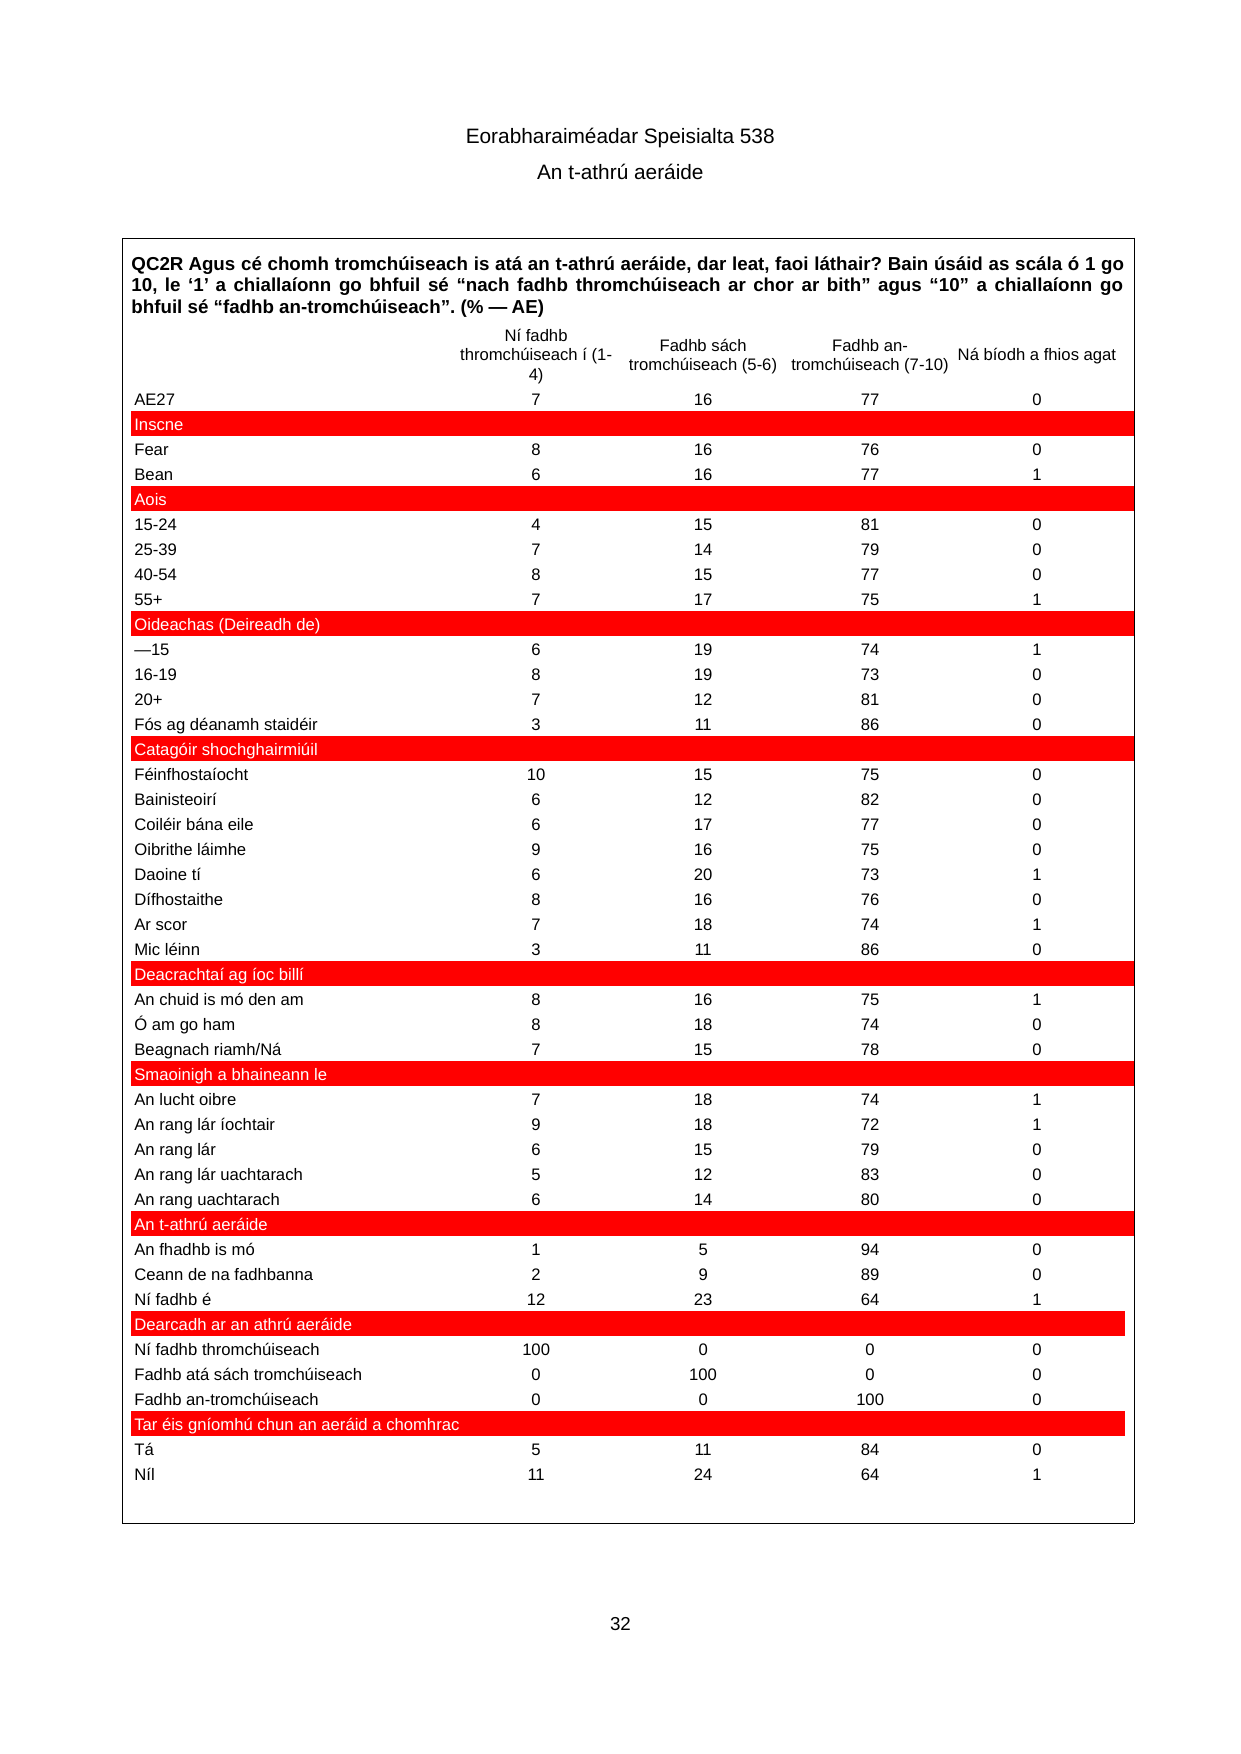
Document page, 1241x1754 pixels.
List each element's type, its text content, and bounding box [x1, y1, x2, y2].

table_cell 7 [453, 586, 619, 611]
text QC2R Agus cé chomh tromchúiseach is atá an t-athrú aeráide, dar leat, faoi láthair? Bain úsáid as scála ó 1 go 10, le ‘1’ a chiallaíonn go bhfuil sé “nach fadhb thromchúiseach ar chor ar bith” agus “10” a chiallaíonn go bhfuil sé “fadhb an-tromchúiseach”. (% — AE) [131, 252, 1125, 317]
table_cell 86 [786, 936, 953, 961]
table_cell 1 [453, 1236, 619, 1261]
table_cell 0 [953, 761, 1120, 786]
table_cell 25-39 [131, 536, 452, 561]
table_cell [1120, 761, 1134, 786]
table_cell 0 [953, 1386, 1120, 1411]
table_cell [1120, 861, 1134, 886]
table_cell [1120, 1136, 1134, 1161]
table_cell 15-24 [131, 511, 452, 536]
table_cell 74 [786, 636, 953, 661]
table_cell 16 [619, 986, 786, 1011]
table_cell 100 [619, 1361, 786, 1386]
table_cell An chuid is mó den am [131, 986, 452, 1011]
table_cell 18 [619, 1111, 786, 1136]
table_cell An fhadhb is mó [131, 1236, 452, 1261]
table_cell 7 [453, 536, 619, 561]
table_cell 1 [953, 1111, 1120, 1136]
table_cell 0 [953, 661, 1120, 686]
table_cell 19 [619, 661, 786, 686]
table_cell 0 [953, 1036, 1120, 1061]
table_cell Fadhb an-tromchúiseach [131, 1386, 452, 1411]
table_cell 100 [453, 1336, 619, 1361]
table_cell 16 [619, 836, 786, 861]
table_cell 15 [619, 561, 786, 586]
table_cell 0 [453, 1386, 619, 1411]
table_cell 78 [786, 1036, 953, 1061]
table_cell 3 [453, 711, 619, 736]
table_cell 0 [953, 1261, 1120, 1286]
table_cell 0 [953, 1161, 1120, 1186]
table_cell 1 [953, 986, 1120, 1011]
table_cell 17 [619, 586, 786, 611]
table_cell 0 [953, 1011, 1120, 1036]
table_cell 1 [953, 1286, 1120, 1311]
table_cell 1 [953, 861, 1120, 886]
table_cell 12 [453, 1286, 619, 1311]
table_cell 3 [453, 936, 619, 961]
table_cell 74 [786, 1086, 953, 1111]
table_cell 6 [453, 811, 619, 836]
table_cell [1120, 936, 1134, 961]
table_cell 8 [453, 661, 619, 686]
table_cell 15 [619, 1136, 786, 1161]
table_cell 11 [619, 711, 786, 736]
table_cell [1120, 1386, 1134, 1411]
table_cell Fós ag déanamh staidéir [131, 711, 452, 736]
table_cell 1 [953, 1461, 1120, 1486]
table_cell Ní fadhb é [131, 1286, 452, 1311]
table_cell 77 [786, 561, 953, 586]
table_cell 0 [953, 436, 1120, 461]
table_cell 12 [619, 686, 786, 711]
table_cell 16 [619, 386, 786, 411]
table_cell 0 [953, 1236, 1120, 1261]
table_cell Ar scor [131, 911, 452, 936]
table_cell 77 [786, 461, 953, 486]
table_cell 55+ [131, 586, 452, 611]
table_cell 11 [619, 936, 786, 961]
table_cell 75 [786, 586, 953, 611]
table_cell 75 [786, 836, 953, 861]
table_cell 79 [786, 536, 953, 561]
table_cell 72 [786, 1111, 953, 1136]
table_cell Aois [131, 486, 1134, 511]
table_cell 0 [619, 1336, 786, 1361]
table_cell [1120, 1161, 1134, 1186]
table_cell 6 [453, 461, 619, 486]
table_cell Féinfhostaíocht [131, 761, 452, 786]
table_cell 5 [619, 1236, 786, 1261]
table_cell 0 [786, 1336, 953, 1361]
table_cell 74 [786, 1011, 953, 1036]
table_cell 18 [619, 1086, 786, 1111]
table_cell 86 [786, 711, 953, 736]
table_cell [1120, 1261, 1134, 1286]
table_cell [1120, 1186, 1134, 1211]
table_cell 40-54 [131, 561, 452, 586]
table_cell 79 [786, 1136, 953, 1161]
table_cell 8 [453, 561, 619, 586]
table_cell 74 [786, 911, 953, 936]
table_cell 0 [953, 836, 1120, 861]
table_cell [1120, 911, 1134, 936]
table_cell Coiléir bána eile [131, 811, 452, 836]
table_cell —15 [131, 636, 452, 661]
table_cell 0 [786, 1361, 953, 1386]
table_cell [1120, 1036, 1134, 1061]
table_cell An lucht oibre [131, 1086, 452, 1111]
table_cell 1 [953, 636, 1120, 661]
table_cell 0 [953, 1136, 1120, 1161]
table_cell 0 [953, 1436, 1120, 1461]
table_cell [1120, 511, 1134, 536]
table_cell Tar éis gníomhú chun an aeráid a chomhrac [131, 1411, 1125, 1436]
table_cell Catagóir shochghairmiúil [131, 736, 1134, 761]
table_cell [1120, 1361, 1134, 1386]
table_cell 10 [453, 761, 619, 786]
table_cell 7 [453, 1036, 619, 1061]
table_cell 0 [953, 1336, 1120, 1361]
table_cell AE27 [131, 386, 452, 411]
table_cell An rang uachtarach [131, 1186, 452, 1211]
table_cell 77 [786, 811, 953, 836]
table_cell Ní fadhb thromchúiseach [131, 1336, 452, 1361]
table_cell 7 [453, 911, 619, 936]
table_cell An t-athrú aeráide [131, 1211, 1134, 1236]
table_cell 7 [453, 386, 619, 411]
table_cell 76 [786, 886, 953, 911]
table_header [1120, 323, 1134, 386]
table_header [131, 323, 452, 386]
table_cell 0 [953, 886, 1120, 911]
table_cell 0 [453, 1361, 619, 1386]
table_cell 8 [453, 986, 619, 1011]
table_cell [1120, 561, 1134, 586]
table_cell Ó am go ham [131, 1011, 452, 1036]
table_cell [1120, 536, 1134, 561]
table_cell 0 [953, 786, 1120, 811]
table_cell Deacrachtaí ag íoc billí [131, 961, 1134, 986]
table_cell 6 [453, 861, 619, 886]
table_cell 24 [619, 1461, 786, 1486]
table_cell Beagnach riamh/Ná [131, 1036, 452, 1061]
table_cell Oideachas (Deireadh de) [131, 611, 1134, 636]
table_cell 0 [953, 536, 1120, 561]
table_cell 4 [453, 511, 619, 536]
table_cell 0 [953, 811, 1120, 836]
table_cell 9 [453, 836, 619, 861]
table_cell [1120, 386, 1134, 411]
table_cell Inscne [131, 411, 1134, 436]
table_cell 18 [619, 1011, 786, 1036]
table_cell 75 [786, 986, 953, 1011]
table_cell Bean [131, 461, 452, 486]
table_header Ná bíodh a fhios agat [953, 323, 1120, 386]
table_cell 19 [619, 636, 786, 661]
table_cell 16-19 [131, 661, 452, 686]
table_cell 76 [786, 436, 953, 461]
table_cell 8 [453, 436, 619, 461]
table_cell [1120, 461, 1134, 486]
table_cell Fadhb atá sách tromchúiseach [131, 1361, 452, 1386]
table_cell 81 [786, 511, 953, 536]
table_cell 16 [619, 436, 786, 461]
table_cell 82 [786, 786, 953, 811]
table_cell 94 [786, 1236, 953, 1261]
table_cell 16 [619, 461, 786, 486]
table_cell [1120, 786, 1134, 811]
table_cell 89 [786, 1261, 953, 1286]
table_cell An rang lár uachtarach [131, 1161, 452, 1186]
table_cell 11 [619, 1436, 786, 1461]
table_cell 84 [786, 1436, 953, 1461]
table_cell [1120, 811, 1134, 836]
table_cell [1120, 1086, 1134, 1111]
table_cell Daoine tí [131, 861, 452, 886]
table_cell 100 [786, 1386, 953, 1411]
table_cell Bainisteoirí [131, 786, 452, 811]
table_cell [1120, 1336, 1134, 1361]
table_cell 0 [953, 936, 1120, 961]
table_cell [1120, 711, 1134, 736]
table_cell 6 [453, 636, 619, 661]
table_cell 1 [953, 911, 1120, 936]
table_cell 15 [619, 761, 786, 786]
table_cell [1120, 1286, 1134, 1311]
table_cell 81 [786, 686, 953, 711]
table_cell [1120, 1236, 1134, 1261]
table_cell 9 [619, 1261, 786, 1286]
table_cell Tá [131, 1436, 452, 1461]
table_cell Dífhostaithe [131, 886, 452, 911]
table_header Fadhb an-tromchúiseach (7-10) [786, 323, 953, 386]
table_cell [1120, 686, 1134, 711]
table_cell [1120, 1436, 1134, 1461]
table_cell [1120, 436, 1134, 461]
table_cell [1120, 636, 1134, 661]
table_cell 77 [786, 386, 953, 411]
table_cell 12 [619, 786, 786, 811]
table_cell 5 [453, 1436, 619, 1461]
table_cell Oibrithe láimhe [131, 836, 452, 861]
table_cell 6 [453, 786, 619, 811]
table_cell [1120, 886, 1134, 911]
table_cell 1 [953, 586, 1120, 611]
table_cell 75 [786, 761, 953, 786]
table_cell 0 [953, 711, 1120, 736]
table_cell 6 [453, 1136, 619, 1161]
table_cell [1120, 661, 1134, 686]
table_cell 20 [619, 861, 786, 886]
table_cell 80 [786, 1186, 953, 1211]
table_cell 2 [453, 1261, 619, 1286]
table_cell Ceann de na fadhbanna [131, 1261, 452, 1286]
table_cell 17 [619, 811, 786, 836]
table_cell [1125, 1311, 1134, 1336]
table_cell 0 [953, 386, 1120, 411]
table_cell 0 [953, 686, 1120, 711]
table_cell [1120, 1111, 1134, 1136]
table_cell 83 [786, 1161, 953, 1186]
table_cell An rang lár íochtair [131, 1111, 452, 1136]
table_cell 1 [953, 461, 1120, 486]
table_cell 20+ [131, 686, 452, 711]
table_cell 9 [453, 1111, 619, 1136]
table_cell [1125, 1411, 1134, 1436]
table_cell 14 [619, 1186, 786, 1211]
table_cell 8 [453, 886, 619, 911]
table_cell Mic léinn [131, 936, 452, 961]
table_cell Fear [131, 436, 452, 461]
table_cell 15 [619, 1036, 786, 1061]
table_cell 0 [953, 561, 1120, 586]
table_cell 7 [453, 686, 619, 711]
table_cell [1120, 836, 1134, 861]
table_cell 15 [619, 511, 786, 536]
table_cell 7 [453, 1086, 619, 1111]
table_cell Níl [131, 1461, 452, 1486]
table_cell 6 [453, 1186, 619, 1211]
table_cell An rang lár [131, 1136, 452, 1161]
table_cell 64 [786, 1286, 953, 1311]
table_header Fadhb sách tromchúiseach (5-6) [619, 323, 786, 386]
table_cell [1120, 986, 1134, 1011]
table_cell 14 [619, 536, 786, 561]
table_cell Smaoinigh a bhaineann le [131, 1061, 1134, 1086]
table_cell 0 [619, 1386, 786, 1411]
table_cell 73 [786, 861, 953, 886]
table_cell [1120, 586, 1134, 611]
table_cell [1120, 1461, 1134, 1486]
table_cell 18 [619, 911, 786, 936]
table_cell 23 [619, 1286, 786, 1311]
table_header Ní fadhb thromchúiseach í (1-4) [453, 323, 619, 386]
table_cell 0 [953, 1186, 1120, 1211]
table_cell 8 [453, 1011, 619, 1036]
table_cell Dearcadh ar an athrú aeráide [131, 1311, 1125, 1336]
table_cell [1120, 1011, 1134, 1036]
table_cell 11 [453, 1461, 619, 1486]
table_cell 12 [619, 1161, 786, 1186]
table_cell 1 [953, 1086, 1120, 1111]
table_cell 64 [786, 1461, 953, 1486]
table_cell 0 [953, 511, 1120, 536]
table_cell 73 [786, 661, 953, 686]
table_cell 5 [453, 1161, 619, 1186]
table_cell 0 [953, 1361, 1120, 1386]
table_cell 16 [619, 886, 786, 911]
